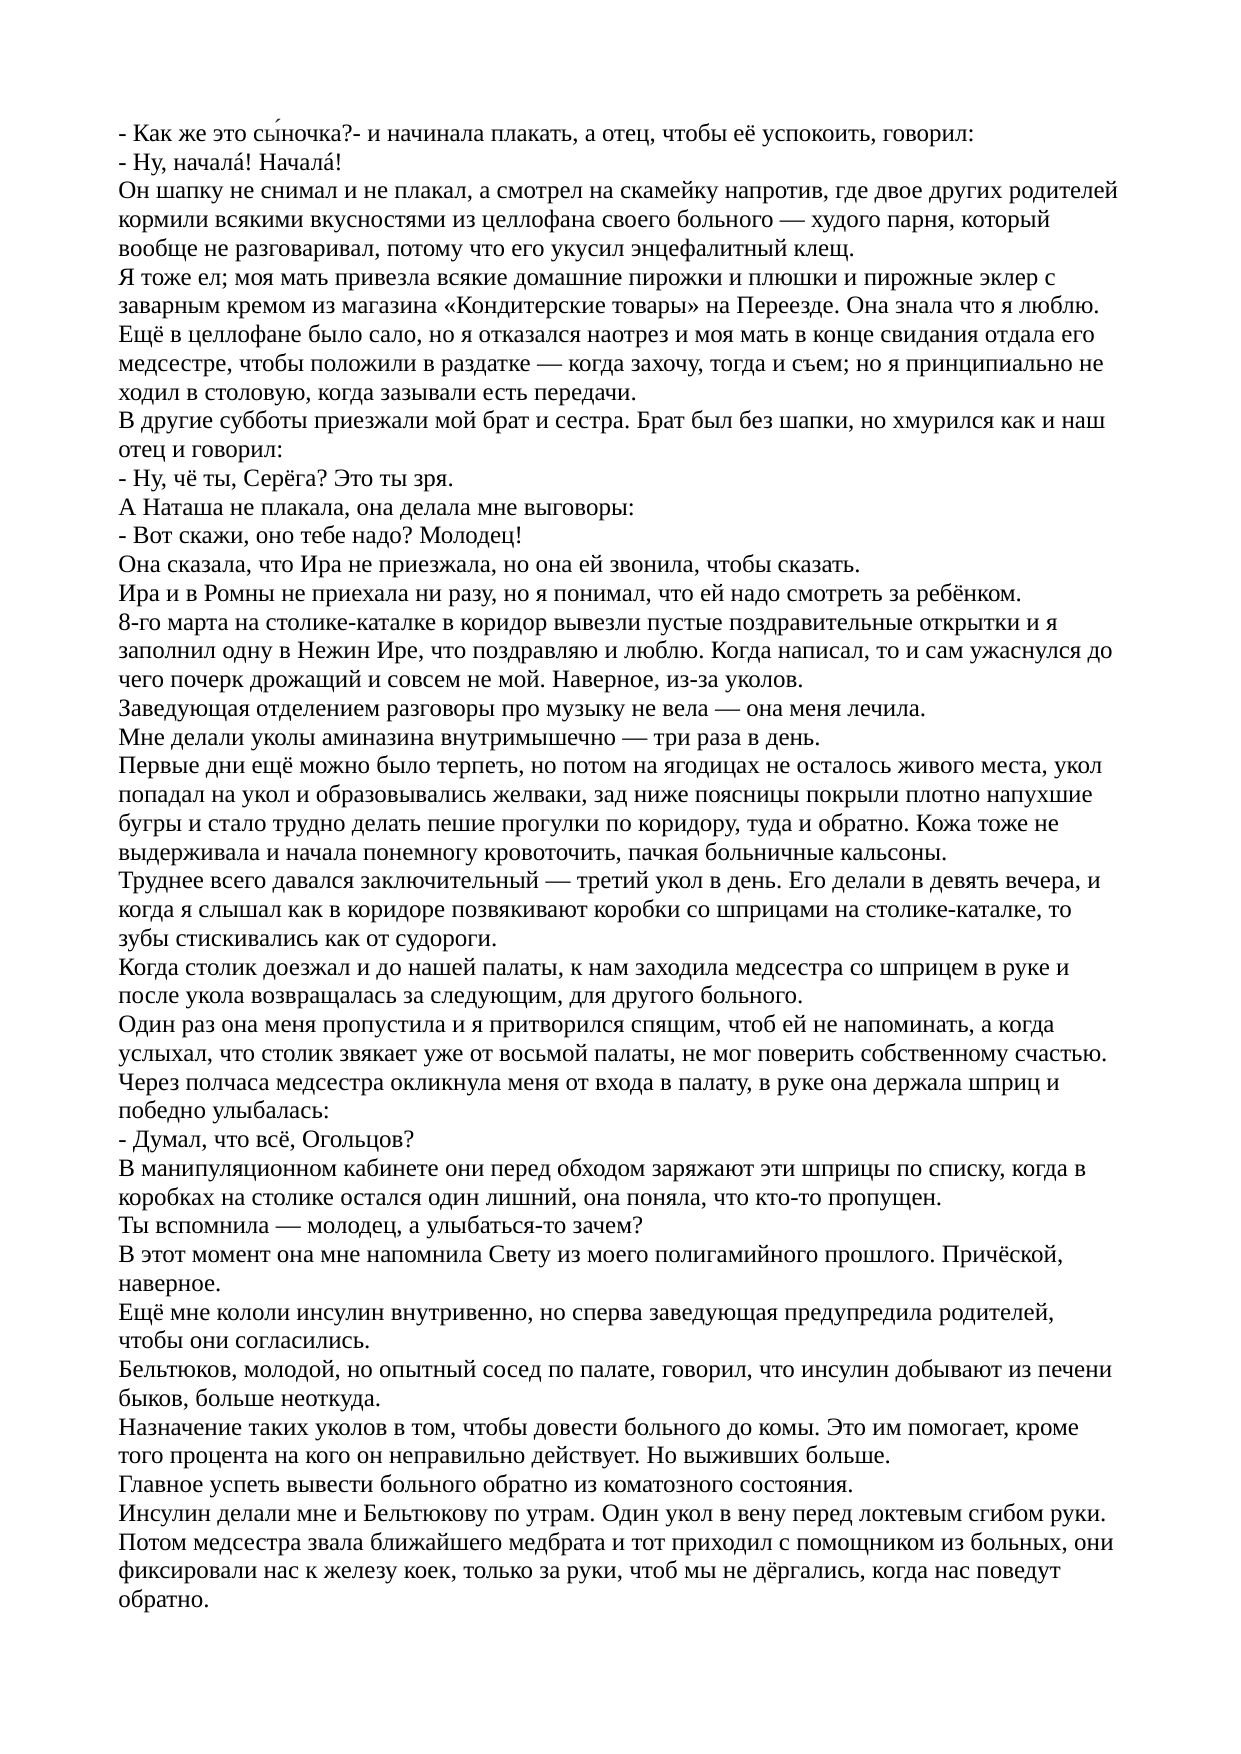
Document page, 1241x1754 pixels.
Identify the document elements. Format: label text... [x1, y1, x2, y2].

text В этот момент она мне напомнила Свету из моего полигамийного прошлого. Причёской, наверное. [118, 1239, 1122, 1297]
text Заведующая отделением разговоры про музыку не вела — она меня лечила. [118, 693, 1122, 722]
text Он шапку не снимал и не плакал, а смотрел на скамейку напротив, где двое других родителей кормили всякими вкусностями из целлофана своего больного — худого парня, который вообще не разговаривал, потому что его укусил энцефалитный клещ. [118, 176, 1122, 262]
text Через полчаса медсестра окликнула меня от входа в палату, в руке она держала шприц и победно улыбалась: [118, 1067, 1122, 1124]
text Инсулин делали мне и Бельтюкову по утрам. Один укол в вену перед локтевым сгибом руки. Потом медсестра звала ближайшего медбрата и тот приходил с помощником из больных, они фиксировали нас к железу коек, только за руки, чтоб мы не дёргались, когда нас поведут обратно. [118, 1498, 1122, 1613]
text 8-го марта на столике-каталке в коридор вывезли пустые поздравительные открытки и я заполнил одну в Нежин Ире, что поздравляю и люблю. Когда написал, то и сам ужаснулся до чего почерк дрожащий и совсем не мой. Наверное, из-за уколов. [118, 607, 1122, 693]
text Труднее всего давался заключительный — третий укол в день. Его делали в девять вечера, и когда я слышал как в коридоре позвякивают коробки со шприцами на столике-каталке, то зубы стискивались как от судороги. [118, 866, 1122, 952]
text Ещё в целлофане было сало, но я отказался наотрез и моя мать в конце свидания отдала его медсестре, чтобы положили в раздатке — когда захочу, тогда и съем; но я принципиально не ходил в столовую, когда зазывали есть передачи. [118, 319, 1122, 406]
text Ира и в Ромны не приехала ни разу, но я понимал, что ей надо смотреть за ребёнком. [118, 578, 1122, 607]
text Ещё мне кололи инсулин внутривенно, но сперва заведующая предупредила родителей, чтобы они согласились. [118, 1297, 1122, 1354]
text Бельтюков, молодой, но опытный сосед по палате, говорил, что инсулин добывают из печени быков, больше неоткуда. [118, 1354, 1122, 1412]
text Когда столик доезжал и до нашей палаты, к нам заходила медсестра со шприцем в руке и после укола возвращалась за следующим, для другого больного. [118, 952, 1122, 1009]
text - Думал, что всё, Огольцов? [118, 1124, 1122, 1153]
text Я тоже ел; моя мать привезла всякие домашние пирожки и плюшки и пирожные эклер с заварным кремом из магазина «Кондитерские товары» на Переезде. Она знала что я люблю. [118, 262, 1122, 319]
text Ты вспомнила — молодец, а улыбаться-то зачем? [118, 1211, 1122, 1239]
text Она сказала, что Ира не приезжала, но она ей звонила, чтобы сказать. [118, 549, 1122, 578]
text Один раз она меня пропустила и я притворился спящим, чтоб ей не напоминать, а когда услыхал, что столик звякает уже от восьмой палаты, не мог поверить собственному счастью. [118, 1009, 1122, 1067]
text - Как же это сы́ночка?- и начинала плакать, а отец, чтобы её успокоить, говорил: [118, 118, 1122, 147]
text В другие субботы приезжали мой брат и сестра. Брат был без шапки, но хмурился как и наш отец и говорил: [118, 406, 1122, 463]
text - Вот скажи, оно тебе надо? Молодец! [118, 521, 1122, 549]
text Назначение таких уколов в том, чтобы довести больного до комы. Это им помогает, кроме того процента на кого он неправильно действует. Но выживших больше. [118, 1412, 1122, 1469]
text Мне делали уколы аминазина внутримышечно — три раза в день. [118, 722, 1122, 751]
text - Ну, чё ты, Серёга? Это ты зря. [118, 463, 1122, 492]
text - Ну, началá! Началá! [118, 147, 1122, 176]
text А Наташа не плакала, она делала мне выговоры: [118, 492, 1122, 521]
text В манипуляционном кабинете они перед обходом заряжают эти шприцы по списку, когда в коробках на столике остался один лишний, она поняла, что кто-то пропущен. [118, 1153, 1122, 1211]
text Первые дни ещё можно было терпеть, но потом на ягодицах не осталось живого места, укол попадал на укол и образовывались желваки, зад ниже поясницы покрыли плотно напухшие бугры и стало трудно делать пешие прогулки по коридору, туда и обратно. Кожа тоже не выдерживала и начала понемногу кровоточить, пачкая больничные кальсоны. [118, 751, 1122, 866]
text Главное успеть вывести больного обратно из коматозного состояния. [118, 1469, 1122, 1498]
